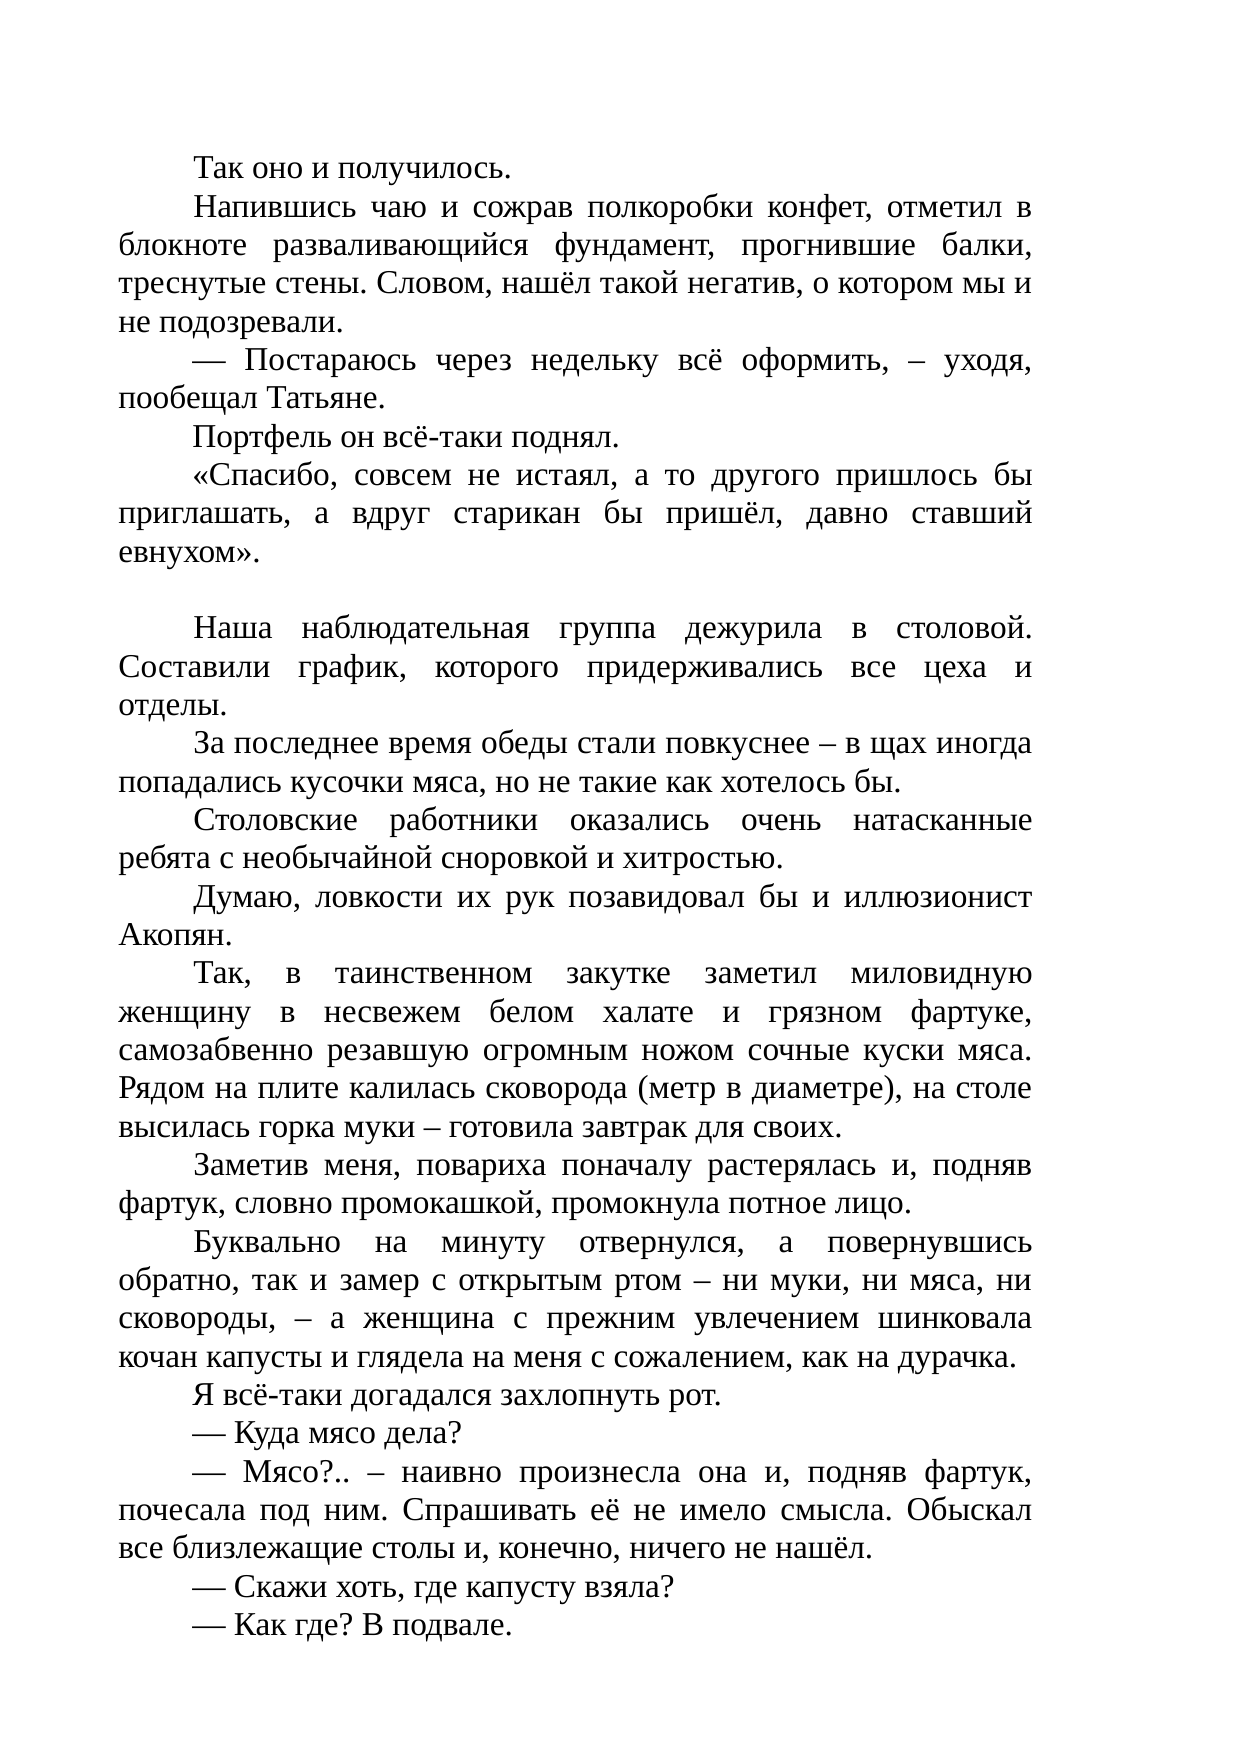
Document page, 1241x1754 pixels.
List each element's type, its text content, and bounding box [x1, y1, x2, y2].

text Заметив меня, повариха поначалу растерялась и, подняв фартук, словно промокашкой, промокнула потное лицо. [118, 1144, 1033, 1221]
text Портфель он всё‑таки поднял. [118, 416, 1033, 454]
text Столовские работники оказались очень натасканные ребята с необычайной сноровкой и хитростью. [118, 799, 1033, 876]
text Буквально на минуту отвернулся, а повернувшись обратно, так и замер с открытым ртом – ни муки, ни мяса, ни сковороды, – а женщина с прежним увлечением шинковала кочан капусты и глядела на меня с сожалением, как на дурачка. [118, 1221, 1033, 1374]
text За последнее время обеды стали повкуснее – в щах иногда попадались кусочки мяса, но не такие как хотелось бы. [118, 723, 1033, 799]
text — Как где? В подвале. [118, 1604, 1033, 1643]
text — Скажи хоть, где капусту взяла? [118, 1566, 1033, 1604]
text Наша наблюдательная группа дежурила в столовой. Составили график, которого придерживались все цеха и отделы. [118, 608, 1033, 723]
text Я всё‑таки догадался захлопнуть рот. [118, 1374, 1033, 1413]
text Напившись чаю и сожрав полкоробки конфет, отметил в блокноте разваливающийся фундамент, прогнившие балки, треснутые стены. Словом, нашёл такой негатив, о котором мы и не подозревали. [118, 186, 1033, 339]
text «Спасибо, совсем не истаял, а то другого пришлось бы приглашать, а вдруг старикан бы пришёл, давно ставший евнухом». [118, 454, 1033, 569]
text Так оно и получилось. [118, 148, 1033, 186]
text — Постараюсь через недельку всё оформить, – уходя, пообещал Татьяне. [118, 339, 1033, 416]
text — Мясо?.. – наивно произнесла она и, подняв фартук, почесала под ним. Спрашивать её не имело смысла. Обыскал все близлежащие столы и, конечно, ничего не нашёл. [118, 1451, 1033, 1566]
text Так, в таинственном закутке заметил миловидную женщину в несвежем белом халате и грязном фартуке, самозабвенно резавшую огромным ножом сочные куски мяса. Рядом на плите калилась сковорода (метр в диаметре), на столе высилась горка муки – готовила завтрак для своих. [118, 953, 1033, 1144]
text — Куда мясо дела? [118, 1413, 1033, 1451]
text Думаю, ловкости их рук позавидовал бы и иллюзионист Акопян. [118, 876, 1033, 953]
